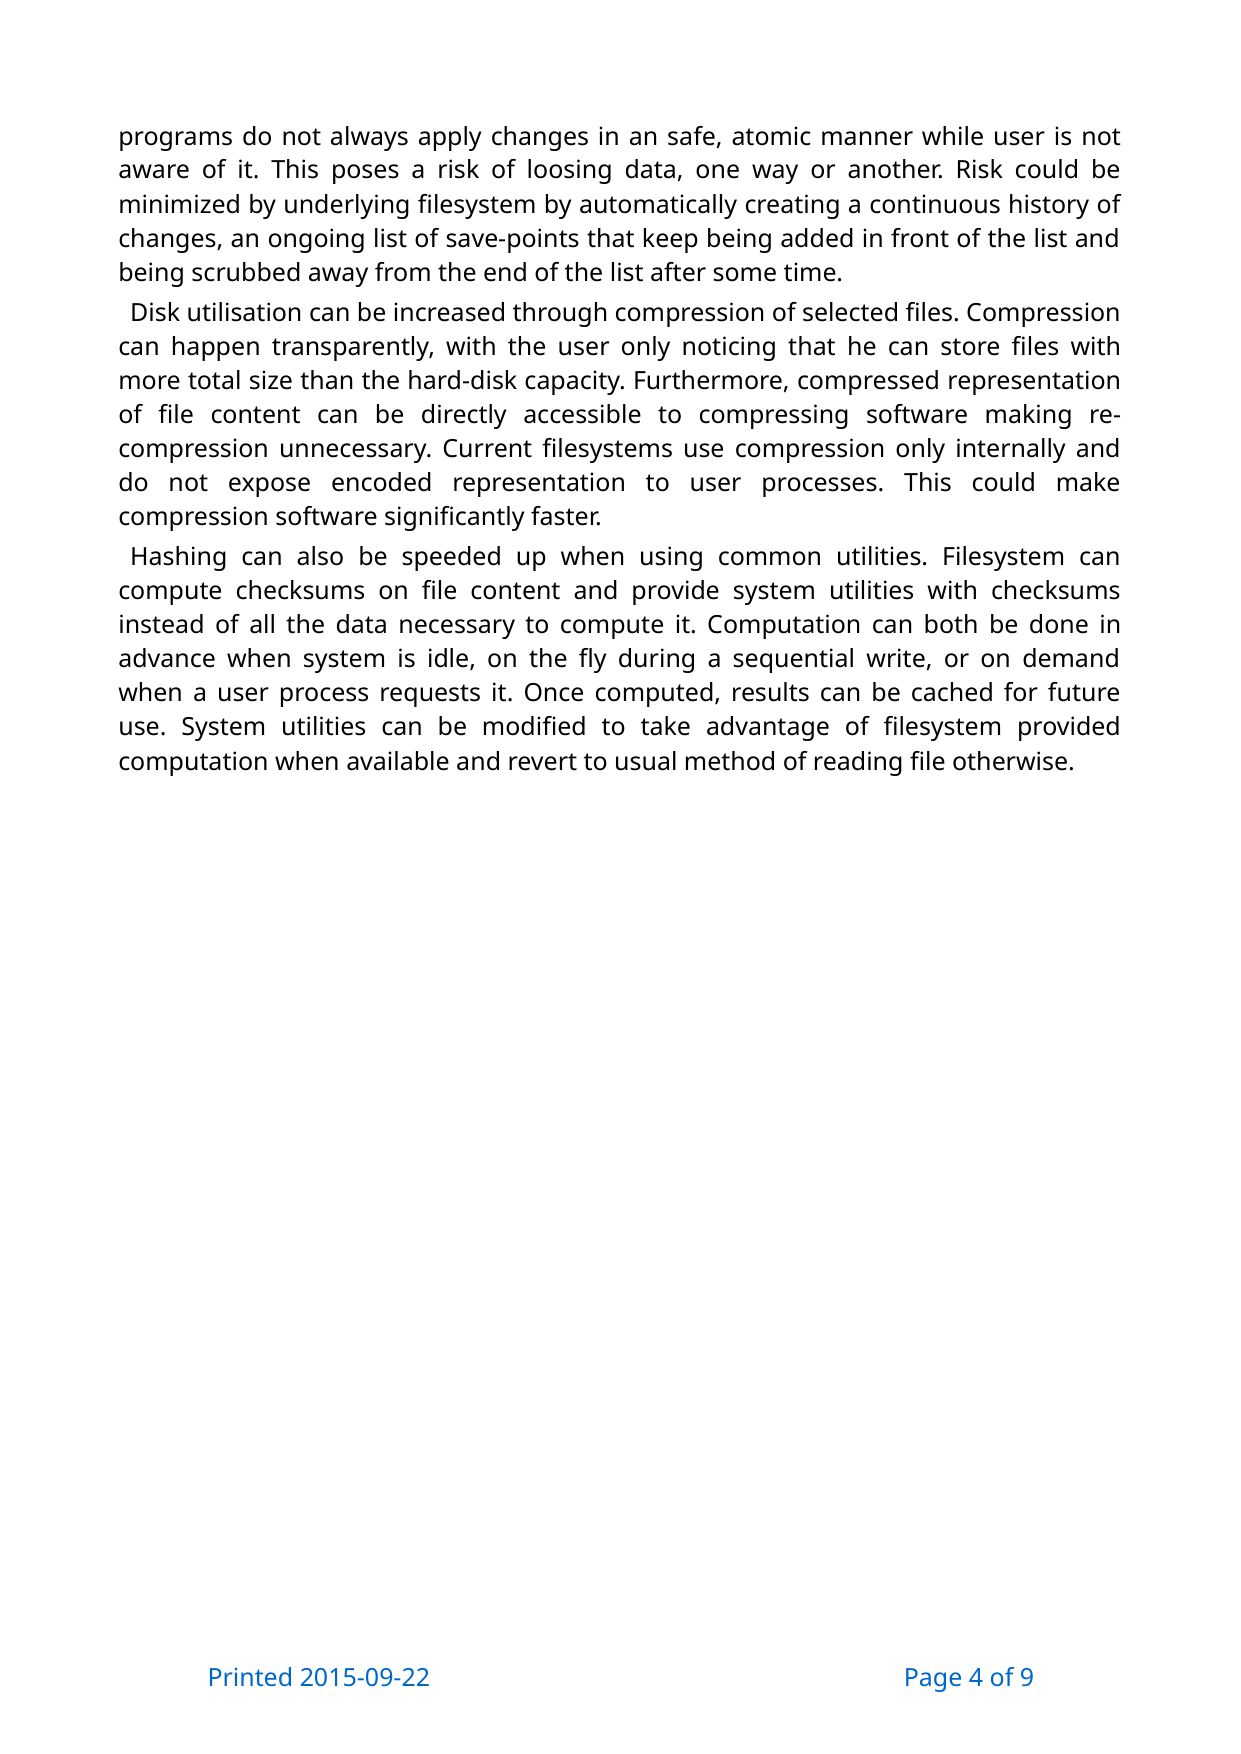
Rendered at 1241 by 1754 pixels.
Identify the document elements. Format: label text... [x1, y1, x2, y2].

text programs do not always apply changes in an safe, atomic manner while user is not aware of it. This poses a risk of loosing data, one way or another. Risk could be minimized by underlying filesystem by automatically creating a continuous history of changes, an ongoing list of save-points that keep being added in front of the list and being scrubbed away from the end of the list after some time. [118, 118, 1122, 288]
text Hashing can also be speeded up when using common utilities. Filesystem can compute checksums on file content and provide system utilities with checksums instead of all the data necessary to compute it. Computation can both be done in advance when system is idle, on the fly during a sequential write, or on demand when a user process requests it. Once computed, results can be cached for future use. System utilities can be modified to take advantage of filesystem provided computation when available and revert to usual method of reading file otherwise. [118, 539, 1122, 777]
text Disk utilisation can be increased through compression of selected files. Compression can happen transparently, with the user only noticing that he can store files with more total size than the hard-disk capacity. Furthermore, compressed representation of file content can be directly accessible to compressing software making re-compression unnecessary. Current filesystems use compression only internally and do not expose encoded representation to user processes. This could make compression software significantly faster. [118, 294, 1122, 533]
